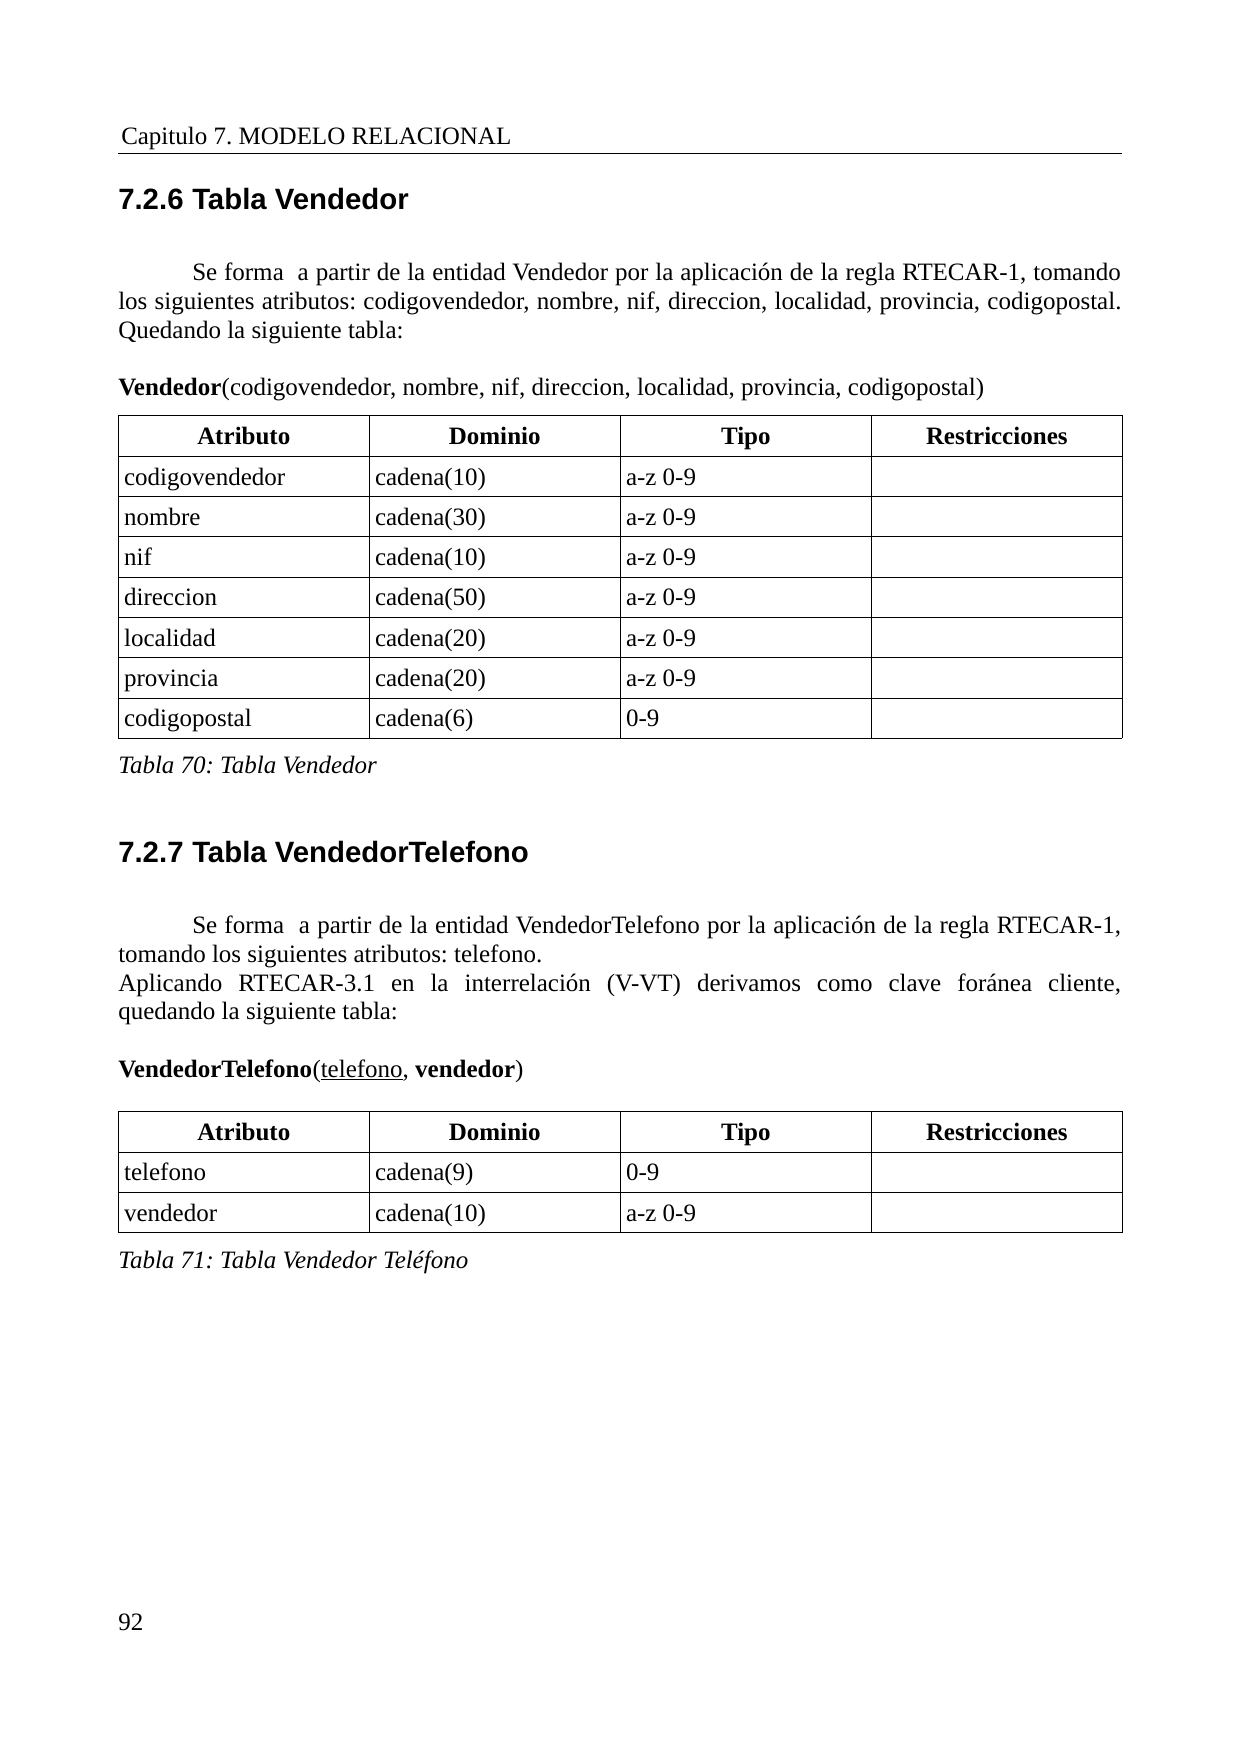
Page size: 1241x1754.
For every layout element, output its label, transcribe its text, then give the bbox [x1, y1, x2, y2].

table_cell cadena(50) [370, 578, 620, 617]
table_cell [872, 658, 1122, 698]
table_cell 0-9 [621, 1153, 871, 1192]
subtitle 7.2.6 Tabla Vendedor [118, 182, 1122, 216]
text Se forma a partir de la entidad Vendedor por la aplicación de la regla RTECAR-1, tomando los siguientes atributos: codigovendedor, nombre, nif, direccion, localidad, provincia, codigopostal. Quedando la siguiente tabla: [118, 257, 1122, 343]
table_cell a-z 0-9 [621, 618, 871, 657]
table_cell cadena(30) [370, 497, 620, 536]
table_cell a-z 0-9 [621, 537, 871, 577]
text Tabla 70: Tabla Vendedor [118, 751, 1122, 779]
table_cell [872, 457, 1122, 496]
table_header Atributo [119, 1112, 369, 1152]
table_cell 0-9 [621, 699, 871, 738]
table_cell [872, 699, 1122, 738]
table_cell vendedor [119, 1193, 369, 1232]
table_cell [872, 618, 1122, 657]
text Aplicando RTECAR-3.1 en la interrelación (V-VT) derivamos como clave foránea cliente, quedando la siguiente tabla: [118, 968, 1122, 1025]
table_cell [872, 497, 1122, 536]
subtitle 7.2.7 Tabla VendedorTelefono [118, 835, 1122, 869]
text Vendedor(codigovendedor, nombre, nif, direccion, localidad, provincia, codigopostal) [118, 372, 1122, 401]
table_cell provincia [119, 658, 369, 698]
table_cell cadena(6) [370, 699, 620, 738]
text Tabla 71: Tabla Vendedor Teléfono [118, 1245, 1122, 1274]
table_cell direccion [119, 578, 369, 617]
table_header Restricciones [872, 1112, 1122, 1152]
table_header Dominio [370, 1112, 620, 1152]
table_header Atributo [119, 416, 369, 456]
table_cell a-z 0-9 [621, 658, 871, 698]
table_cell codigopostal [119, 699, 369, 738]
table_header Tipo [621, 416, 871, 456]
table_cell telefono [119, 1153, 369, 1192]
table_header Restricciones [872, 416, 1122, 456]
table_cell [872, 578, 1122, 617]
table_cell cadena(20) [370, 658, 620, 698]
table_header Dominio [370, 416, 620, 456]
table_cell a-z 0-9 [621, 497, 871, 536]
table_cell cadena(20) [370, 618, 620, 657]
table_cell nif [119, 537, 369, 577]
table_cell codigovendedor [119, 457, 369, 496]
table_cell cadena(10) [370, 537, 620, 577]
table_cell cadena(9) [370, 1153, 620, 1192]
table_header Tipo [621, 1112, 871, 1152]
table_cell [872, 537, 1122, 577]
table_cell a-z 0-9 [621, 578, 871, 617]
table_cell [872, 1193, 1122, 1232]
table_cell localidad [119, 618, 369, 657]
table_cell [872, 1153, 1122, 1192]
text VendedorTelefono(telefono, vendedor) [118, 1054, 1122, 1083]
table_cell cadena(10) [370, 457, 620, 496]
table_cell cadena(10) [370, 1193, 620, 1232]
text Se forma a partir de la entidad VendedorTelefono por la aplicación de la regla RTECAR-1, tomando los siguientes atributos: telefono. [118, 910, 1122, 968]
table_cell a-z 0-9 [621, 1193, 871, 1232]
table_cell a-z 0-9 [621, 457, 871, 496]
table_cell nombre [119, 497, 369, 536]
